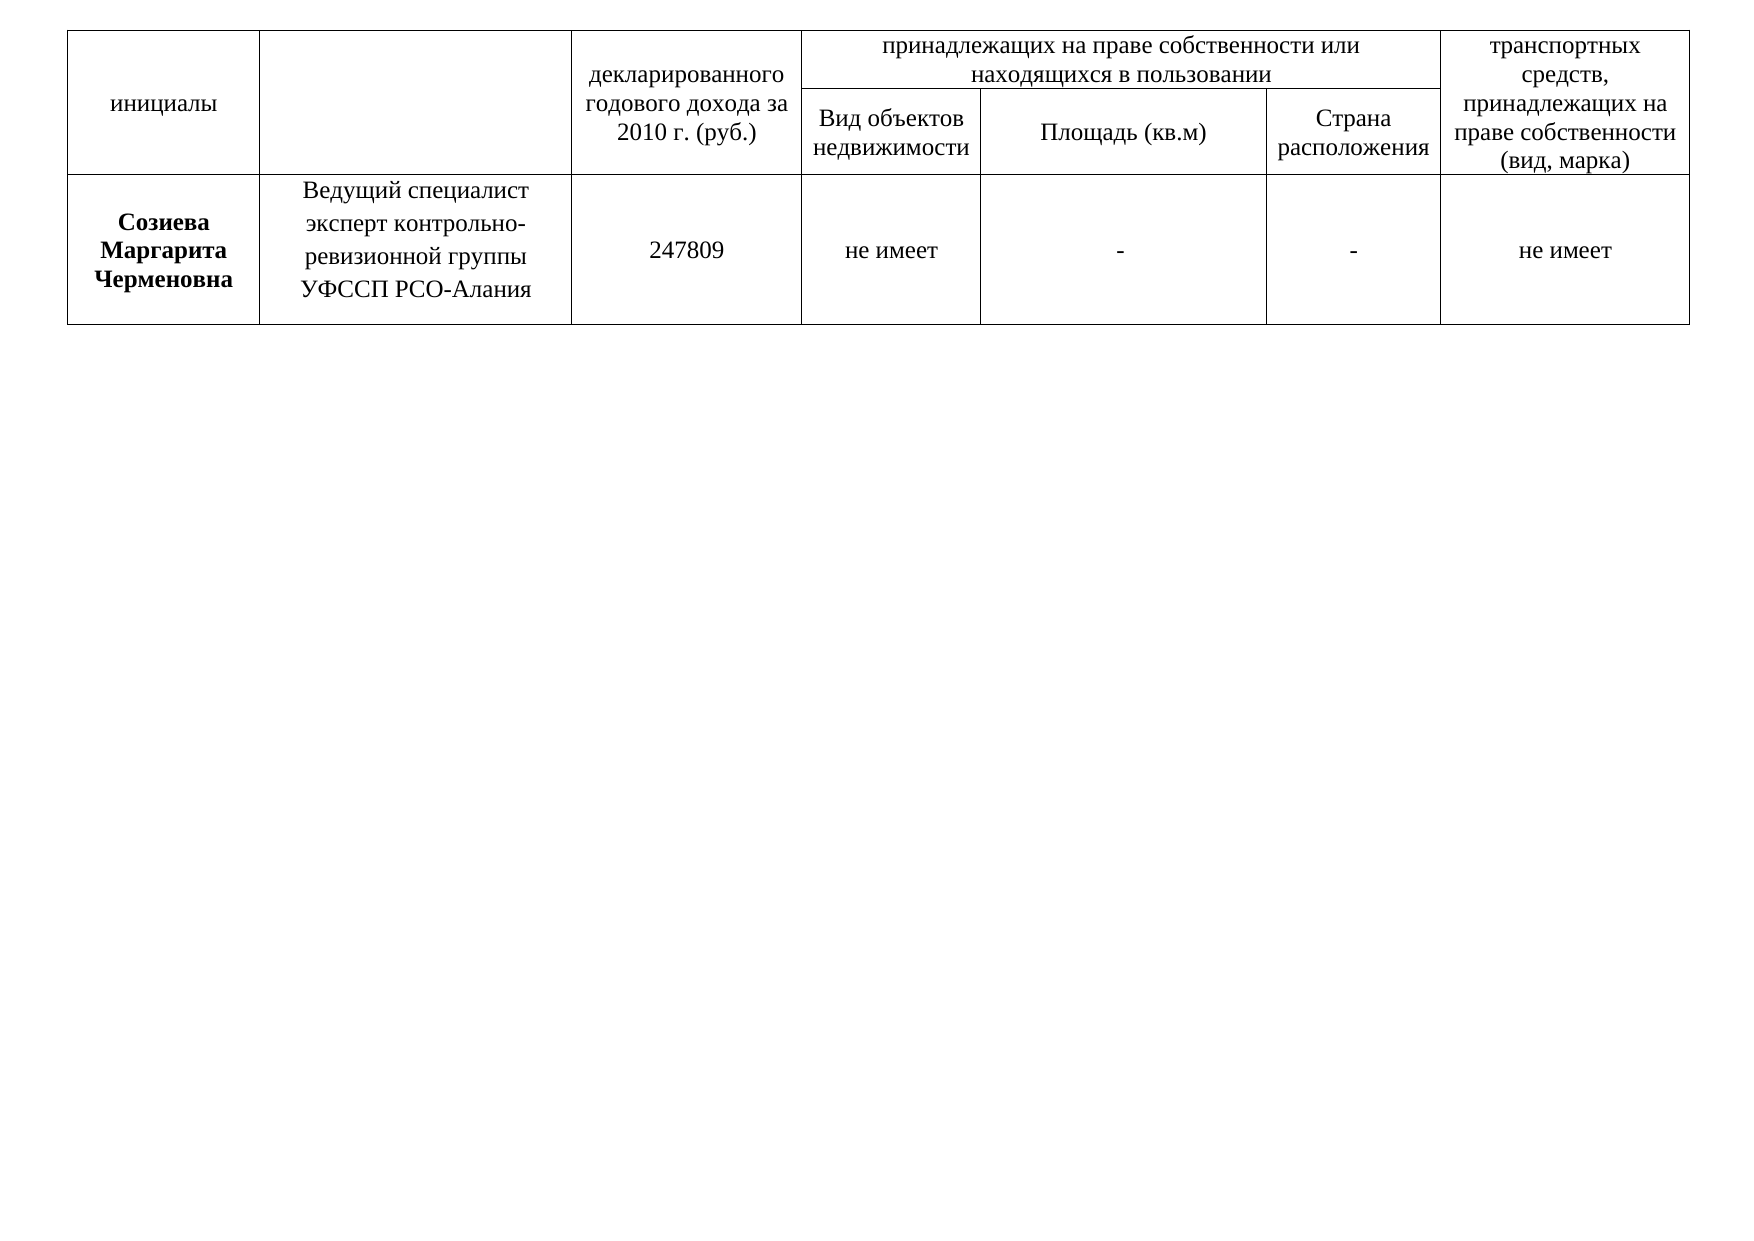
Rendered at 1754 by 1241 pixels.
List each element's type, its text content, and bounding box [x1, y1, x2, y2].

table_cell не имеет [1441, 175, 1689, 324]
table_header инициалы [68, 31, 259, 174]
table_cell Страна расположения [1267, 89, 1440, 174]
table_cell - [1267, 175, 1440, 324]
table_cell Площадь (кв.м) [981, 89, 1266, 174]
table_header принадлежащих на праве собственности или находящихся в пользовании [802, 31, 1440, 88]
table_cell 247809 [572, 175, 801, 324]
table_cell Вид объектов недвижимости [802, 89, 980, 174]
table_cell - [981, 175, 1266, 324]
table_header [260, 31, 571, 174]
table_cell Ведущий специалист эксперт контрольно-ревизионной группы УФССП РСО-Алания [260, 175, 571, 324]
table_header транспортных средств, принадлежащих на праве собственности (вид, марка) [1441, 31, 1689, 174]
table_header декларированного годового дохода за 2010 г. (руб.) [572, 31, 801, 174]
table_cell не имеет [802, 175, 980, 324]
table_cell Созиева Маргарита Черменовна [68, 175, 259, 324]
